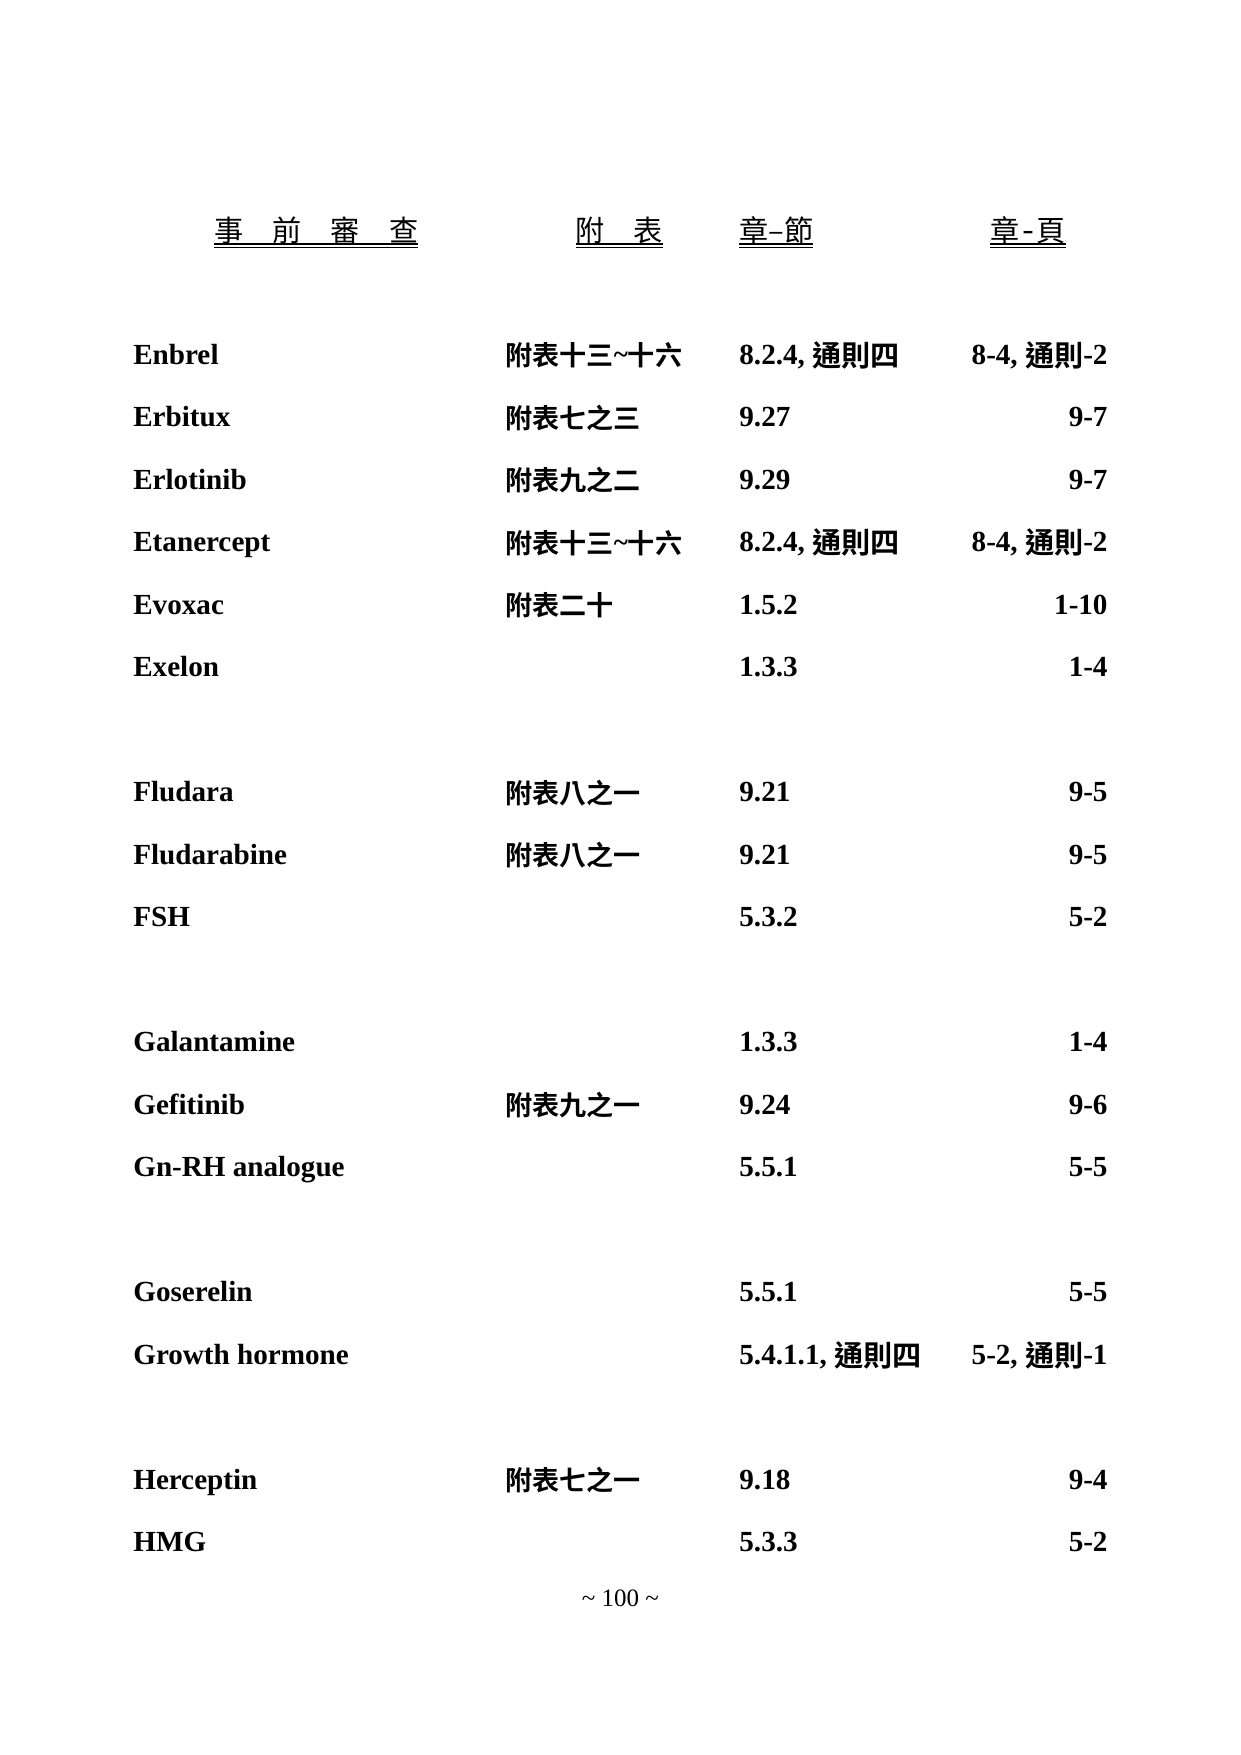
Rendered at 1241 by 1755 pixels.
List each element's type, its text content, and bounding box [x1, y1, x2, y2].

table_cell 9.18 [736, 1407, 945, 1499]
table_cell 8-4, 通則-2 [945, 262, 1110, 374]
table_cell 5.5.1 [736, 1125, 945, 1219]
table_cell 9.29 [736, 437, 945, 499]
table_cell 9-4 [945, 1407, 1110, 1499]
table_cell Etanercept [130, 500, 502, 562]
table_cell 9-6 [945, 1062, 1110, 1124]
table_cell 附表七之一 [502, 1407, 736, 1499]
table_cell 9.24 [736, 1062, 945, 1124]
table_cell 1-10 [945, 562, 1110, 624]
table_cell 附表二十 [502, 562, 736, 624]
table_cell 附表九之一 [502, 1062, 736, 1124]
table_cell 9.21 [736, 812, 945, 874]
table_cell Galantamine [130, 970, 502, 1062]
table_cell 5-2, 通則-1 [945, 1312, 1110, 1407]
table_header 章-頁 [945, 187, 1110, 262]
table_cell 1.3.3 [736, 625, 945, 719]
table_cell FSH [130, 875, 502, 969]
table_cell 5.4.1.1, 通則四 [736, 1312, 945, 1407]
table_cell Fludara [130, 720, 502, 812]
table_cell Exelon [130, 625, 502, 719]
table_header 事 前 審 查 [130, 187, 502, 262]
table_cell [502, 1312, 736, 1407]
table_cell 附表八之一 [502, 812, 736, 874]
table_cell 1-4 [945, 970, 1110, 1062]
table_cell Enbrel [130, 262, 502, 374]
table_cell 5-2 [945, 875, 1110, 969]
table_cell [502, 970, 736, 1062]
table_cell 5.5.1 [736, 1220, 945, 1312]
table_cell 8.2.4, 通則四 [736, 262, 945, 374]
table_cell 5-5 [945, 1125, 1110, 1219]
table_cell 9-7 [945, 437, 1110, 499]
table_cell [502, 875, 736, 969]
table_cell 1.3.3 [736, 970, 945, 1062]
table_cell 9-5 [945, 720, 1110, 812]
table_cell 8.2.4, 通則四 [736, 500, 945, 562]
table_cell 9.27 [736, 375, 945, 437]
table_cell Fludarabine [130, 812, 502, 874]
table_cell 1-4 [945, 625, 1110, 719]
table_cell [502, 1220, 736, 1312]
table_cell Gefitinib [130, 1062, 502, 1124]
table_cell 附表十三~十六 [502, 500, 736, 562]
table_cell Herceptin [130, 1407, 502, 1499]
table_cell Goserelin [130, 1220, 502, 1312]
table_cell Gn-RH analogue [130, 1125, 502, 1219]
table_cell [502, 1500, 736, 1562]
table_cell [502, 625, 736, 719]
table_cell 附表七之三 [502, 375, 736, 437]
table_cell 5.3.2 [736, 875, 945, 969]
table_cell 9.21 [736, 720, 945, 812]
table_cell 1.5.2 [736, 562, 945, 624]
table_cell 9-5 [945, 812, 1110, 874]
table_cell 附表八之一 [502, 720, 736, 812]
table_cell 5.3.3 [736, 1500, 945, 1562]
table_cell [502, 1125, 736, 1219]
table_header 章–節 [736, 187, 945, 262]
table_cell Growth hormone [130, 1312, 502, 1407]
table_cell 5-2 [945, 1500, 1110, 1562]
table_cell Erlotinib [130, 437, 502, 499]
table_cell Evoxac [130, 562, 502, 624]
table_header 附 表 [502, 187, 736, 262]
table_cell HMG [130, 1500, 502, 1562]
table_cell 附表九之二 [502, 437, 736, 499]
table_cell 5-5 [945, 1220, 1110, 1312]
table_cell Erbitux [130, 375, 502, 437]
table_cell 附表十三~十六 [502, 262, 736, 374]
table_cell 9-7 [945, 375, 1110, 437]
table_cell 8-4, 通則-2 [945, 500, 1110, 562]
